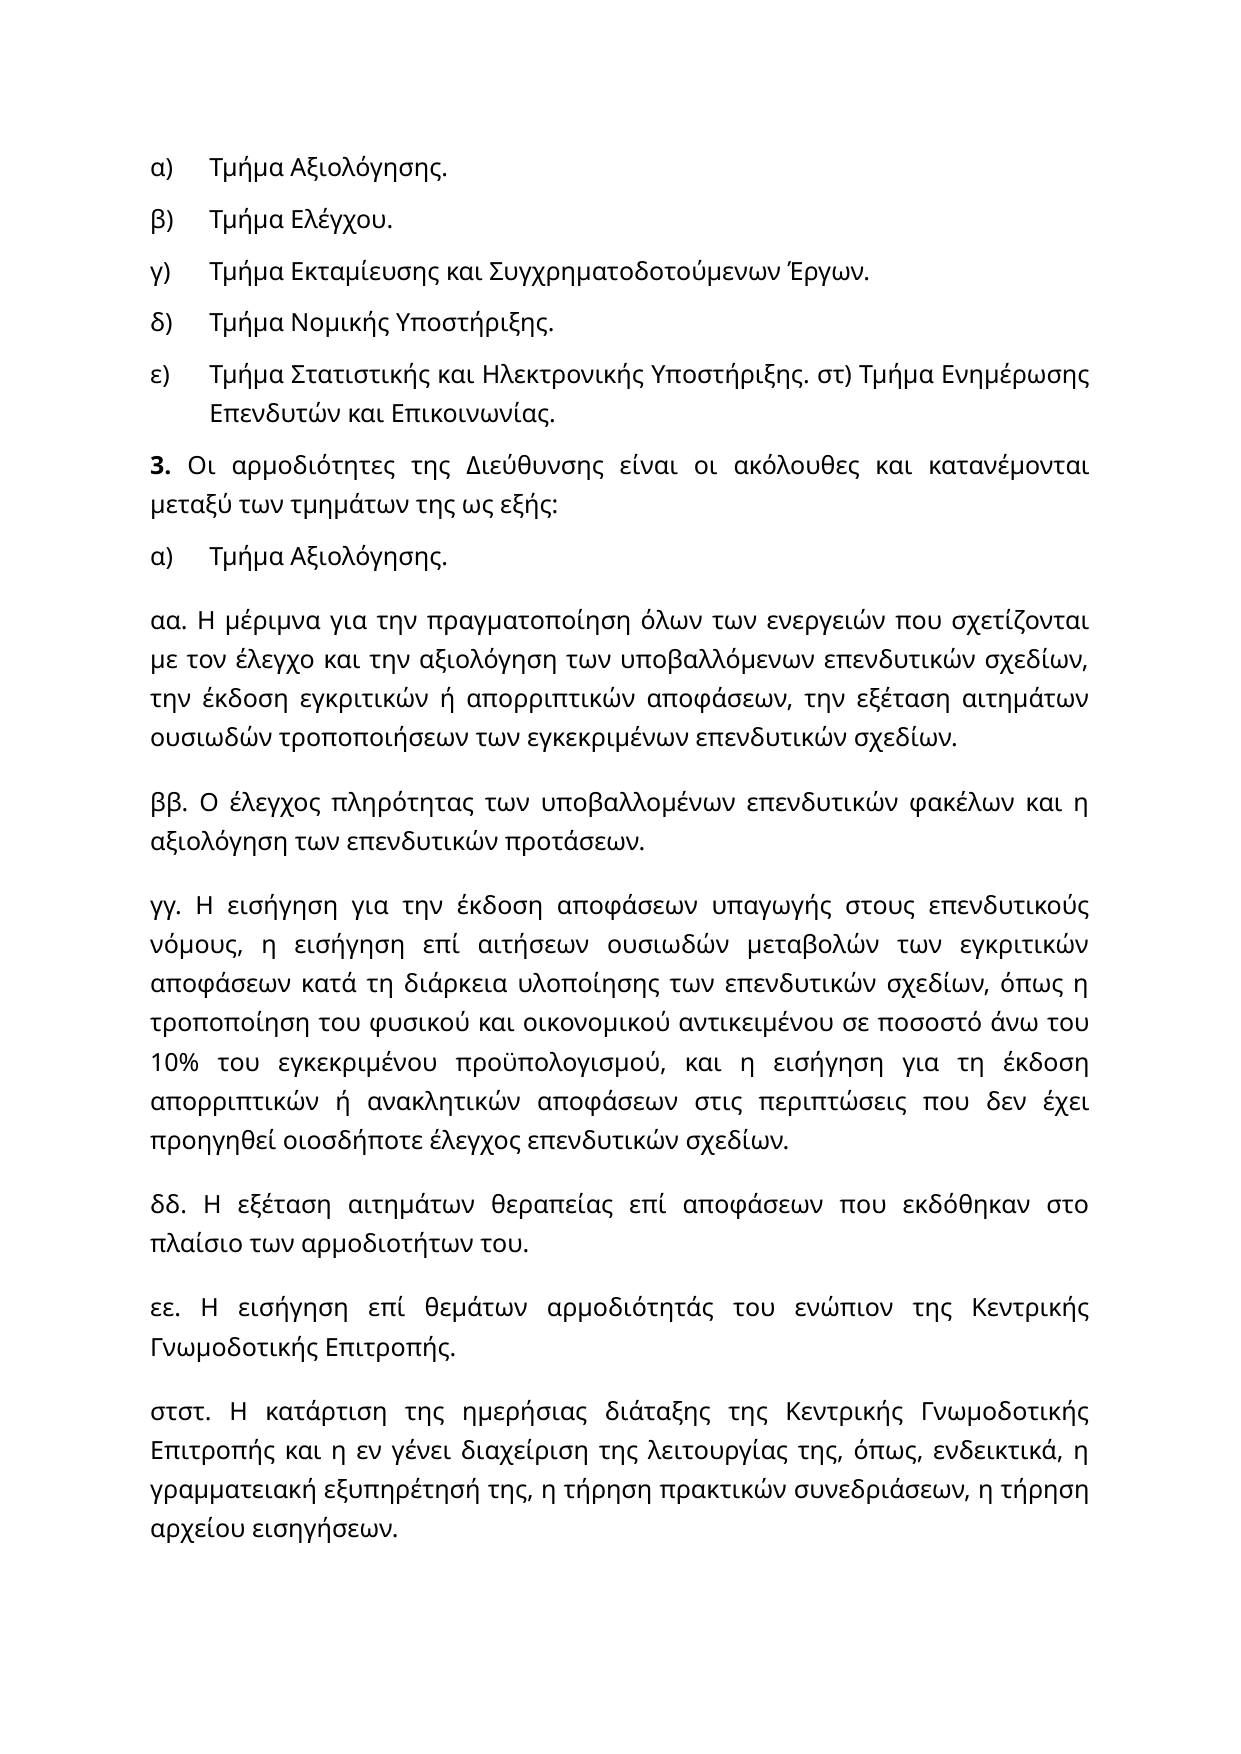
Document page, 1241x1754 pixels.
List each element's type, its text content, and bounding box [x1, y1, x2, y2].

list α) Τμήμα Αξιολόγησης. [150, 538, 1090, 572]
text γγ. Η εισήγηση για την έκδοση αποφάσεων υπαγωγής στους επενδυτικούς νόμους, η εισήγηση επί αιτήσεων ουσιωδών μεταβολών των εγκριτικών αποφάσεων κατά τη διάρκεια υλοποίησης των επενδυτικών σχεδίων, όπως η τροποποίηση του φυσικού και οικονομικού αντικειμένου σε ποσοστό άνω του 10% του εγκεκριμένου προϋπολογισμού, και η εισήγηση για τη έκδοση απορριπτικών ή ανακλητικών αποφάσεων στις περιπτώσεις που δεν έχει προηγηθεί οιοσδήποτε έλεγχος επενδυτικών σχεδίων. [150, 887, 1090, 1157]
text 3. Οι αρμοδιότητες της Διεύθυνσης είναι οι ακόλουθες και κατανέμονται μεταξύ των τμημάτων της ως εξής: [150, 447, 1090, 521]
text αα. Η μέριμνα για την πραγματοποίηση όλων των ενεργειών που σχετίζονται με τον έλεγχο και την αξιολόγηση των υποβαλλόμενων επενδυτικών σχεδίων, την έκδοση εγκριτικών ή απορριπτικών αποφάσεων, την εξέταση αιτημάτων ουσιωδών τροποποιήσεων των εγκεκριμένων επενδυτικών σχεδίων. [150, 602, 1090, 754]
text ββ. Ο έλεγχος πληρότητας των υποβαλλομένων επενδυτικών φακέλων και η αξιολόγηση των επενδυτικών προτάσεων. [150, 784, 1090, 857]
list β) Τμήμα Ελέγχου. [150, 202, 1090, 236]
list ε) Τμήμα Στατιστικής και Ηλεκτρονικής Υποστήριξης. στ) Τμήμα Ενημέρωσης Επενδυτών και Επικοινωνίας. [150, 357, 1090, 430]
list γ) Τμήμα Εκταμίευσης και Συγχρηματοδοτούμενων Έργων. [150, 253, 1090, 287]
text εε. Η εισήγηση επί θεμάτων αρμοδιότητάς του ενώπιον της Κεντρικής Γνωμοδοτικής Επιτροπής. [150, 1290, 1090, 1363]
text δδ. Η εξέταση αιτημάτων θεραπείας επί αποφάσεων που εκδόθηκαν στο πλαίσιο των αρμοδιοτήτων του. [150, 1187, 1090, 1260]
text στστ. Η κατάρτιση της ημερήσιας διάταξης της Κεντρικής Γνωμοδοτικής Επιτροπής και η εν γένει διαχείριση της λειτουργίας της, όπως, ενδεικτικά, η γραμματειακή εξυπηρέτησή της, η τήρηση πρακτικών συνεδριάσεων, η τήρηση αρχείου εισηγήσεων. [150, 1393, 1090, 1545]
list δ) Τμήμα Νομικής Υποστήριξης. [150, 305, 1090, 339]
list α) Τμήμα Αξιολόγησης. [150, 150, 1090, 184]
